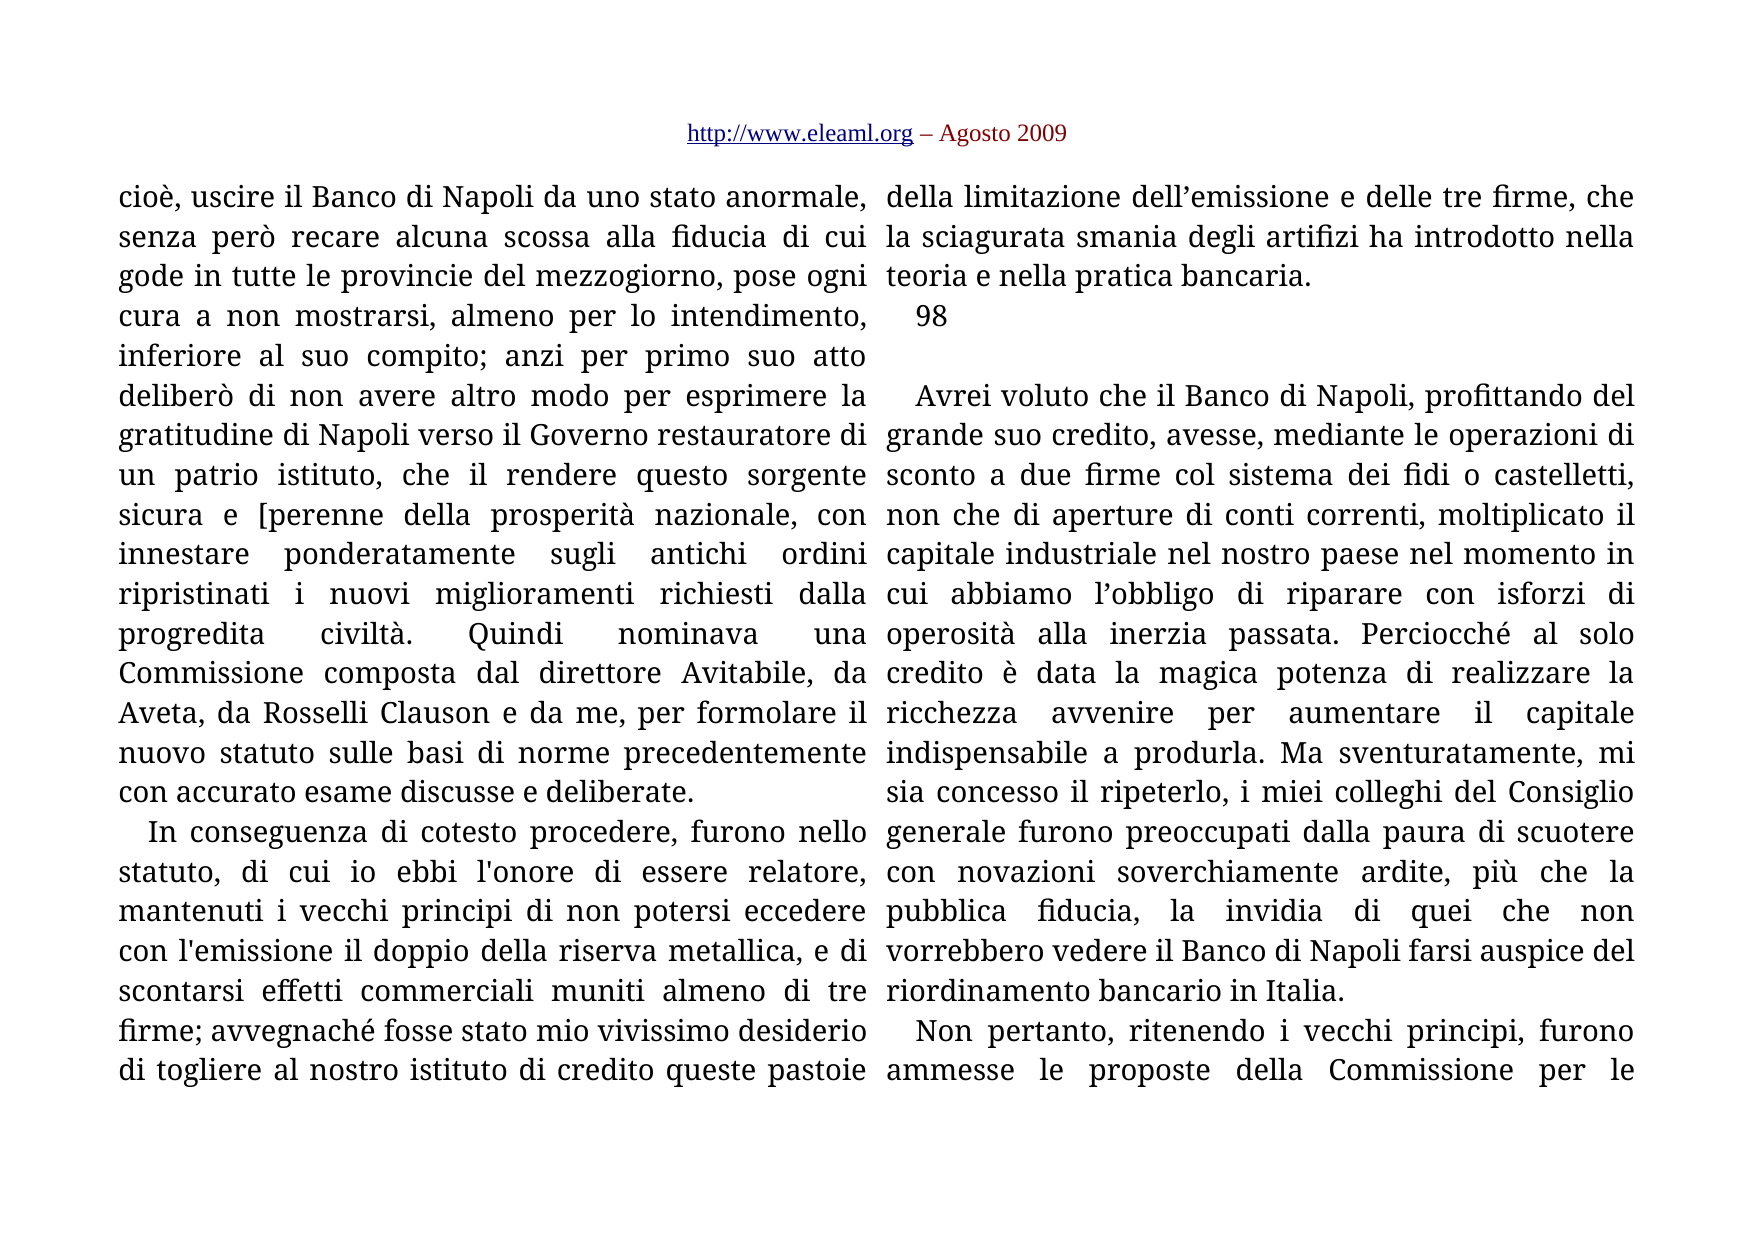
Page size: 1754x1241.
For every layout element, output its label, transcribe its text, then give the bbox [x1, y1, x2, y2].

text Avrei voluto che il Banco di Napoli, profittando del grande suo credito, avesse, mediante le operazioni di sconto a due firme col sistema dei fidi o castelletti, non che di aperture di conti correnti, moltiplicato il capitale industriale nel nostro paese nel momento in cui abbiamo l’obbligo di riparare con isforzi di operosità alla inerzia passata. Perciocché al solo credito è data la magica potenza di realizzare la ricchezza avvenire per aumentare il capitale indispensabile a produrla. Ma sventuratamente, mi sia concesso il ripeterlo, i miei colleghi del Consiglio generale furono preoccupati dalla paura di scuotere con novazioni soverchiamente ardite, più che la pubblica fiducia, la invidia di quei che non vorrebbero vedere il Banco di Napoli farsi auspice del riordinamento bancario in Italia. [886, 375, 1636, 1010]
text 98 [886, 295, 1636, 335]
text Non pertanto, ritenendo i vecchi principi, furono ammesse le proposte della Commissione per le [886, 1010, 1636, 1089]
text cioè, uscire il Banco di Napoli da uno stato anormale, senza però recare alcuna scossa alla fiducia di cui gode in tutte le provincie del mezzogiorno, pose ogni cura a non mostrarsi, almeno per lo intendimento, inferiore al suo compito; anzi per primo suo atto deliberò di non avere altro modo per esprimere la gratitudine di Napoli verso il Governo restauratore di un patrio istituto, che il rendere questo sorgente sicura e [perenne della prosperità nazionale, con innestare ponderatamente sugli antichi ordini ripristinati i nuovi miglioramenti richiesti dalla progredita civiltà. Quindi nominava una Commissione composta dal direttore Avitabile, da Aveta, da Rosselli Clauson e da me, per formolare il nuovo statuto sulle basi di norme precedentemente con accurato esame discusse e deliberate. [118, 176, 868, 811]
text della limitazione dell’emissione e delle tre firme, che la sciagurata smania degli artifizi ha introdotto nella teoria e nella pratica bancaria. [886, 176, 1636, 295]
text In conseguenza di cotesto procedere, furono nello statuto, di cui io ebbi l'onore di essere relatore, mantenuti i vecchi principi di non potersi eccedere con l'emissione il doppio della riserva metallica, e di scontarsi effetti commerciali muniti almeno di tre firme; avvegnaché fosse stato mio vivissimo desiderio di togliere al nostro istituto di credito queste pastoie [118, 811, 868, 1089]
